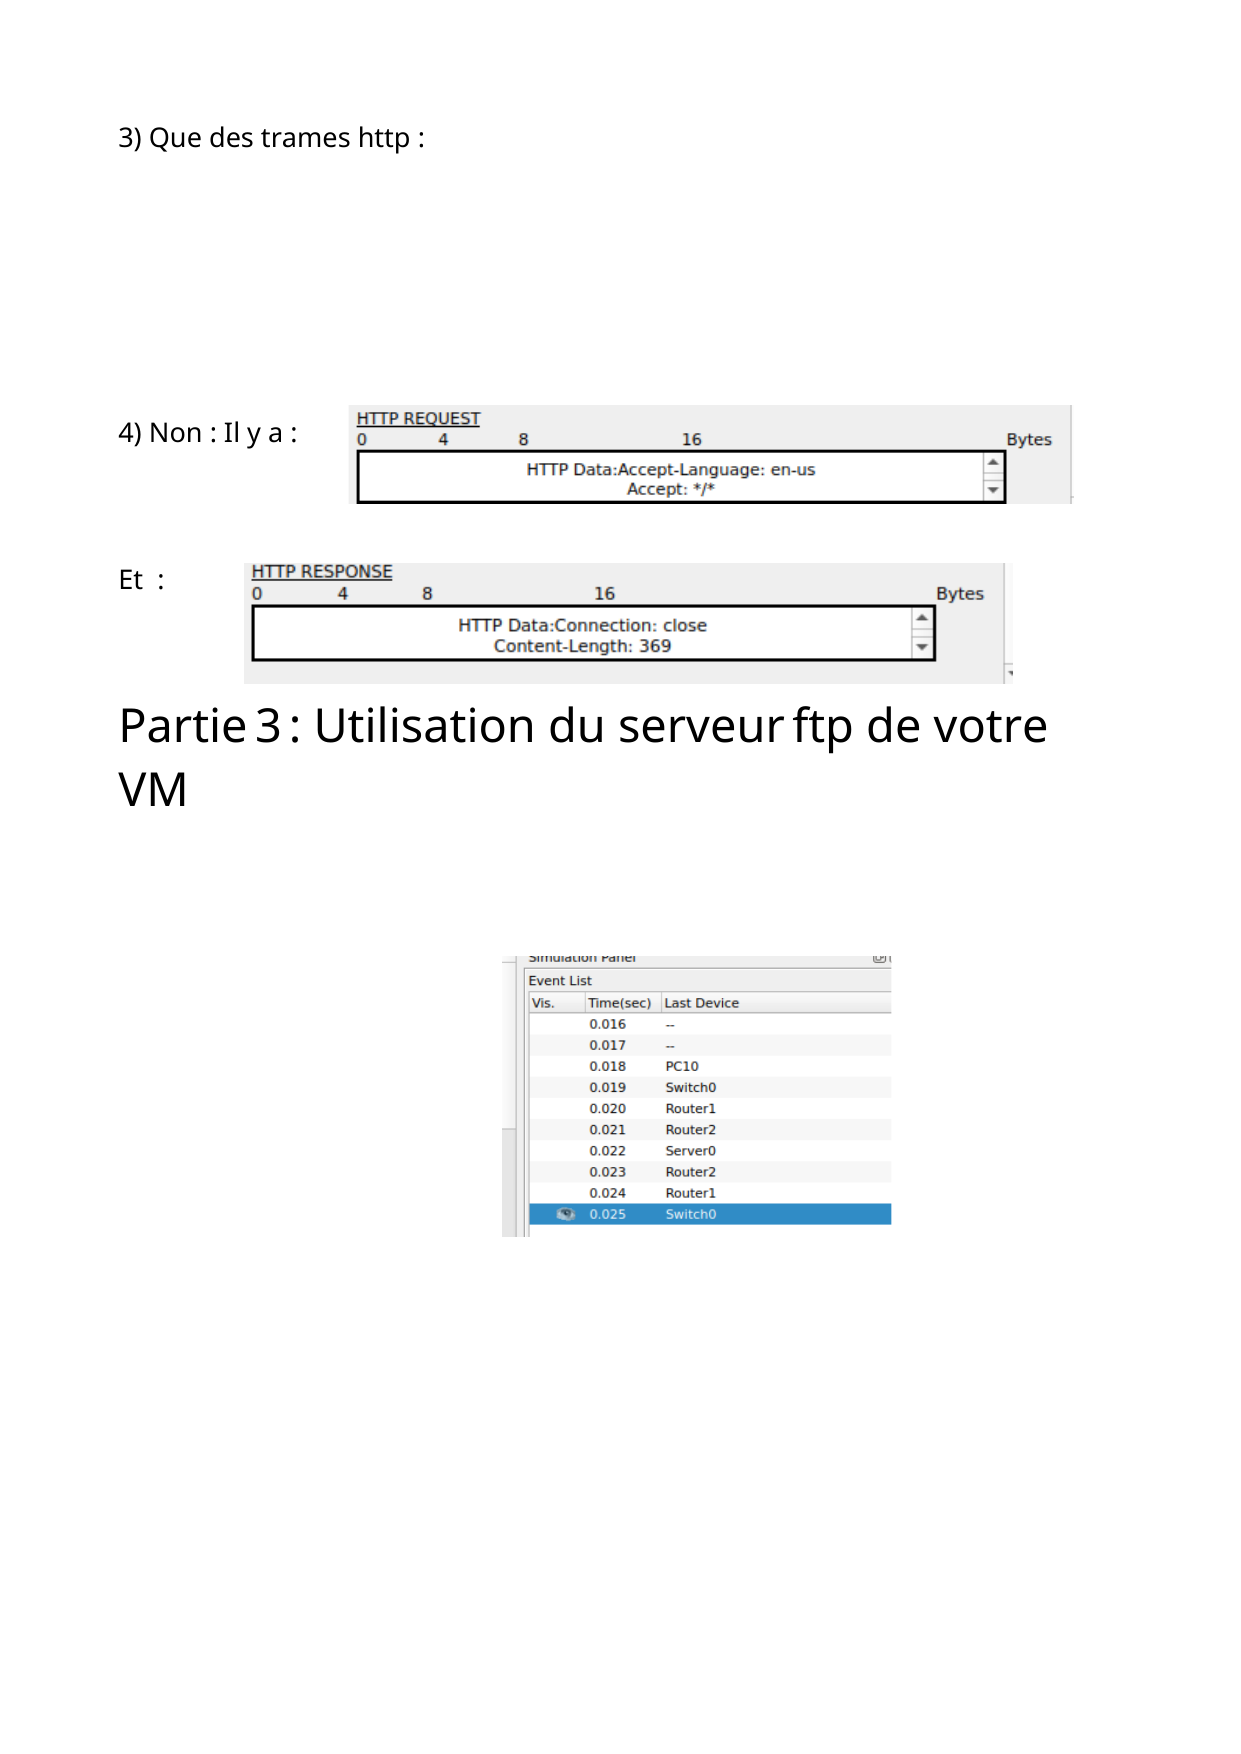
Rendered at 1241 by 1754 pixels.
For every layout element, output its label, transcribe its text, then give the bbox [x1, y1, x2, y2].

text 4) Non : Il y a : [118, 413, 348, 450]
text Et : [118, 561, 1122, 597]
picture [244, 563, 1013, 684]
text [1074, 413, 1122, 450]
text 3) Que des trames http : [118, 118, 1122, 155]
picture [348, 405, 1074, 504]
text Partie 3 : Utilisation du serveur ftp de votre VM [118, 692, 1122, 820]
